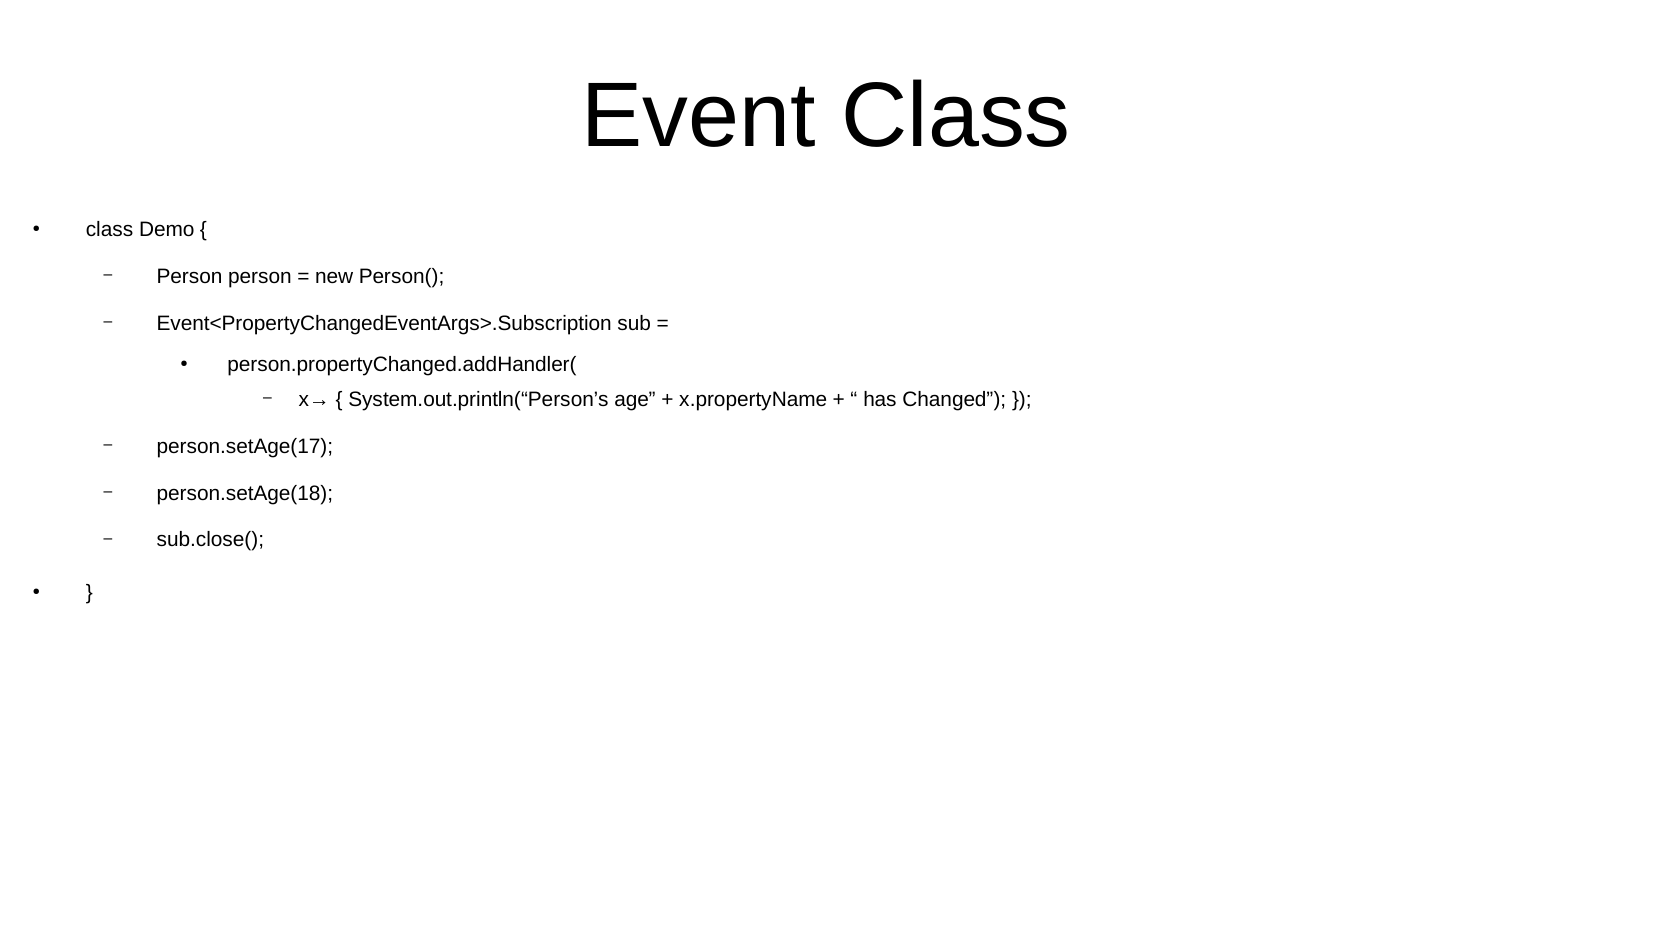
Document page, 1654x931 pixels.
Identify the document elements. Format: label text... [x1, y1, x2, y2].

list class Demo { Person person = new Person(); Event<PropertyChangedEventArgs>.Subscription sub = person.propertyChanged.addHandler( x→ { System.out.println(“Person’s age” + x.propertyName + “ has Changed”); }); person.setAge(17); person.setAge(18); sub.close(); } [15, 217, 1571, 901]
title Event Class [82, 37, 1571, 193]
